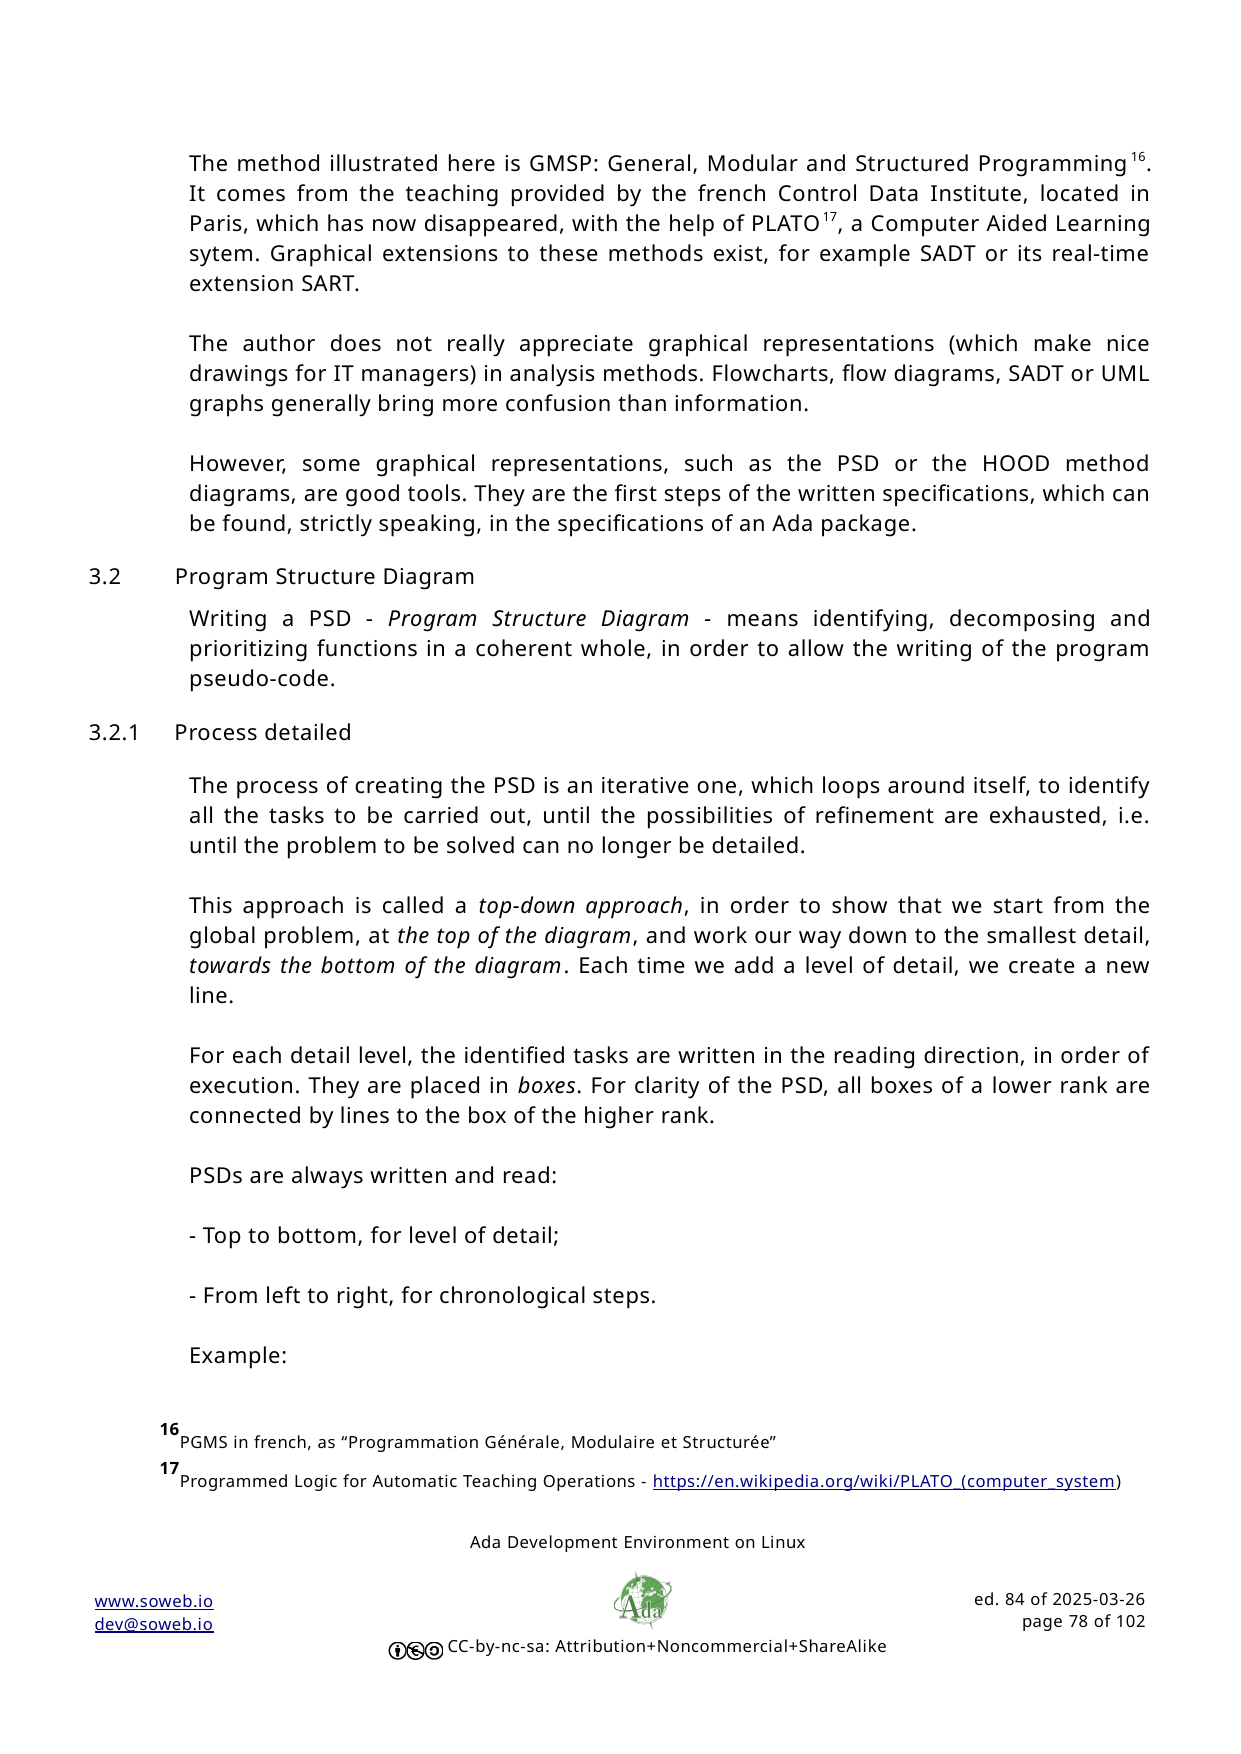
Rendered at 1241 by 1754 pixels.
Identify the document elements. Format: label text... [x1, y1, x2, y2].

text This approach is called a top-down approach, in order to show that we start from the global problem, at the top of the diagram, and work our way down to the smallest detail, towards the bottom of the diagram. Each time we add a level of detail, we create a new line. [189, 889, 1152, 1009]
text The method illustrated here is GMSP: General, Modular and Structured Programming. It comes from the teaching provided by the french Control Data Institute, located in Paris, which has now disappeared, with the help of PLATO, a Computer Aided Learning sytem. Graphical extensions to these methods exist, for example SADT or its real-time extension SART. [189, 148, 1152, 298]
text PSDs are always written and read: [189, 1159, 1152, 1189]
subtitle Program Structure Diagram [88, 561, 1152, 591]
text The author does not really appreciate graphical representations (which make nice drawings for IT managers) in analysis methods. Flowcharts, flow diagrams, SADT or UML graphs generally bring more confusion than information. [189, 328, 1152, 418]
text - From left to right, for chronological steps. [189, 1279, 1152, 1309]
text Example: [189, 1339, 1152, 1369]
text However, some graphical representations, such as the PSD or the HOOD method diagrams, are good tools. They are the first steps of the written specifications, which can be found, strictly speaking, in the specifications of an Ada package. [189, 448, 1152, 538]
text The process of creating the PSD is an iterative one, which loops around itself, to identify all the tasks to be carried out, until the possibilities of refinement are exhausted, i.e. until the problem to be solved can no longer be detailed. [189, 769, 1152, 859]
text PGMS in french, as “Programmation Générale, Modulaire et Structurée” [159, 1417, 1152, 1457]
picture [388, 1642, 443, 1660]
picture [613, 1571, 672, 1630]
text For each detail level, the identified tasks are written in the reading direction, in order of execution. They are placed in boxes. For clarity of the PSD, all boxes of a lower rank are connected by lines to the box of the higher rank. [189, 1039, 1152, 1129]
text Writing a PSD - Program Structure Diagram - means identifying, decomposing and prioritizing functions in a coherent whole, in order to allow the writing of the program pseudo-code. [189, 603, 1152, 693]
subtitle Process detailed [88, 717, 1152, 758]
text - Top to bottom, for level of detail; [189, 1219, 1152, 1249]
text Programmed Logic for Automatic Teaching Operations - https://en.wikipedia.org/wiki/PLATO_(computer_system) [159, 1457, 1152, 1496]
